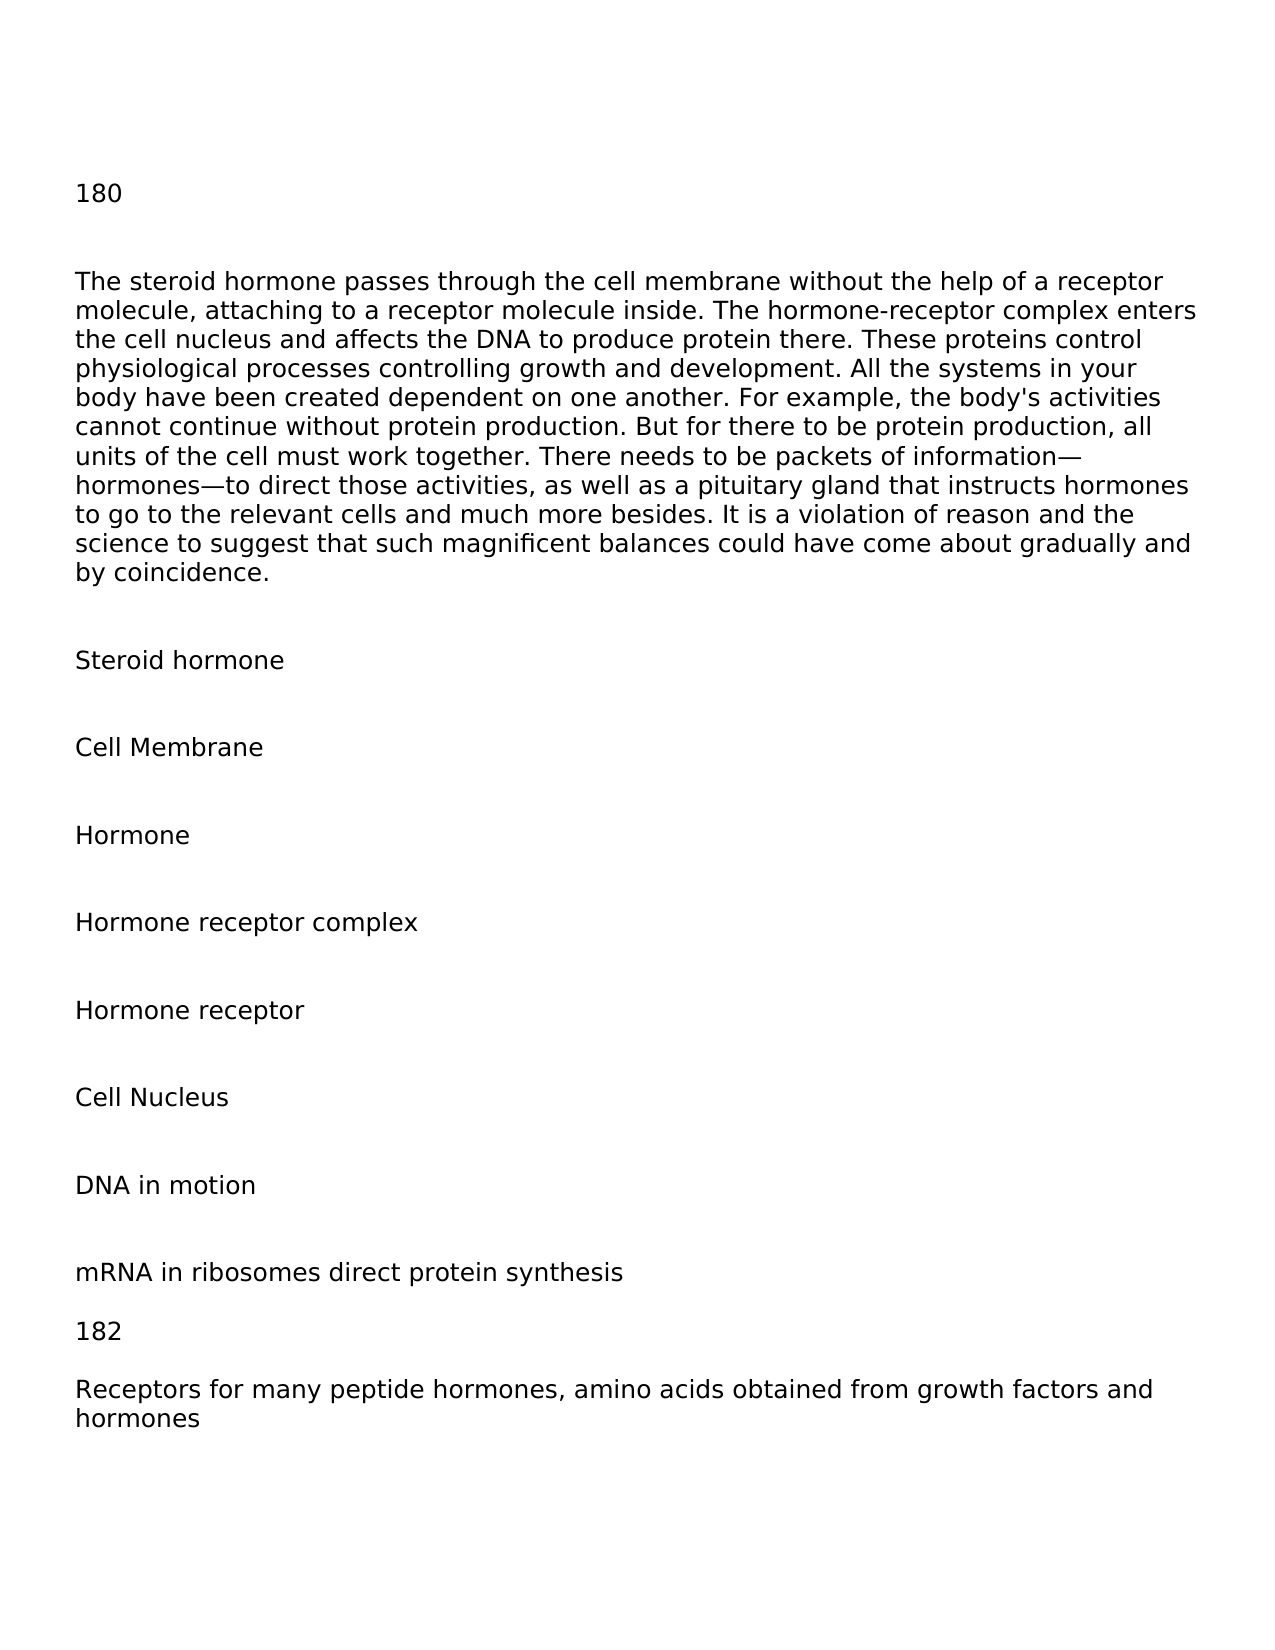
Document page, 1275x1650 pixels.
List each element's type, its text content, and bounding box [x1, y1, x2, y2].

text Receptors for many peptide hormones, amino acids obtained from growth factors and hormones [75, 1375, 1200, 1433]
text 182 [75, 1317, 1200, 1346]
text mRNA in ribosomes direct protein synthesis [75, 1258, 1200, 1287]
text Hormone [75, 821, 1200, 850]
text Cell Nucleus [75, 1083, 1200, 1112]
text The steroid hormone passes through the cell membrane without the help of a receptor molecule, attaching to a receptor molecule inside. The hormone-receptor complex enters the cell nucleus and affects the DNA to produce protein there. These proteins control physiological processes controlling growth and development. All the systems in your body have been created dependent on one another. For example, the body's activities cannot continue without protein production. But for there to be protein production, all units of the cell must work together. There needs to be packets of information—hormones—to direct those activities, as well as a pituitary gland that instructs hormones to go to the relevant cells and much more besides. It is a violation of reason and the science to suggest that such magnificent balances could have come about gradually and by coincidence. [75, 267, 1200, 587]
text 180 [75, 179, 1200, 208]
text Steroid hormone [75, 646, 1200, 675]
text DNA in motion [75, 1171, 1200, 1200]
text Cell Membrane [75, 733, 1200, 762]
text Hormone receptor complex [75, 908, 1200, 937]
text Hormone receptor [75, 996, 1200, 1025]
